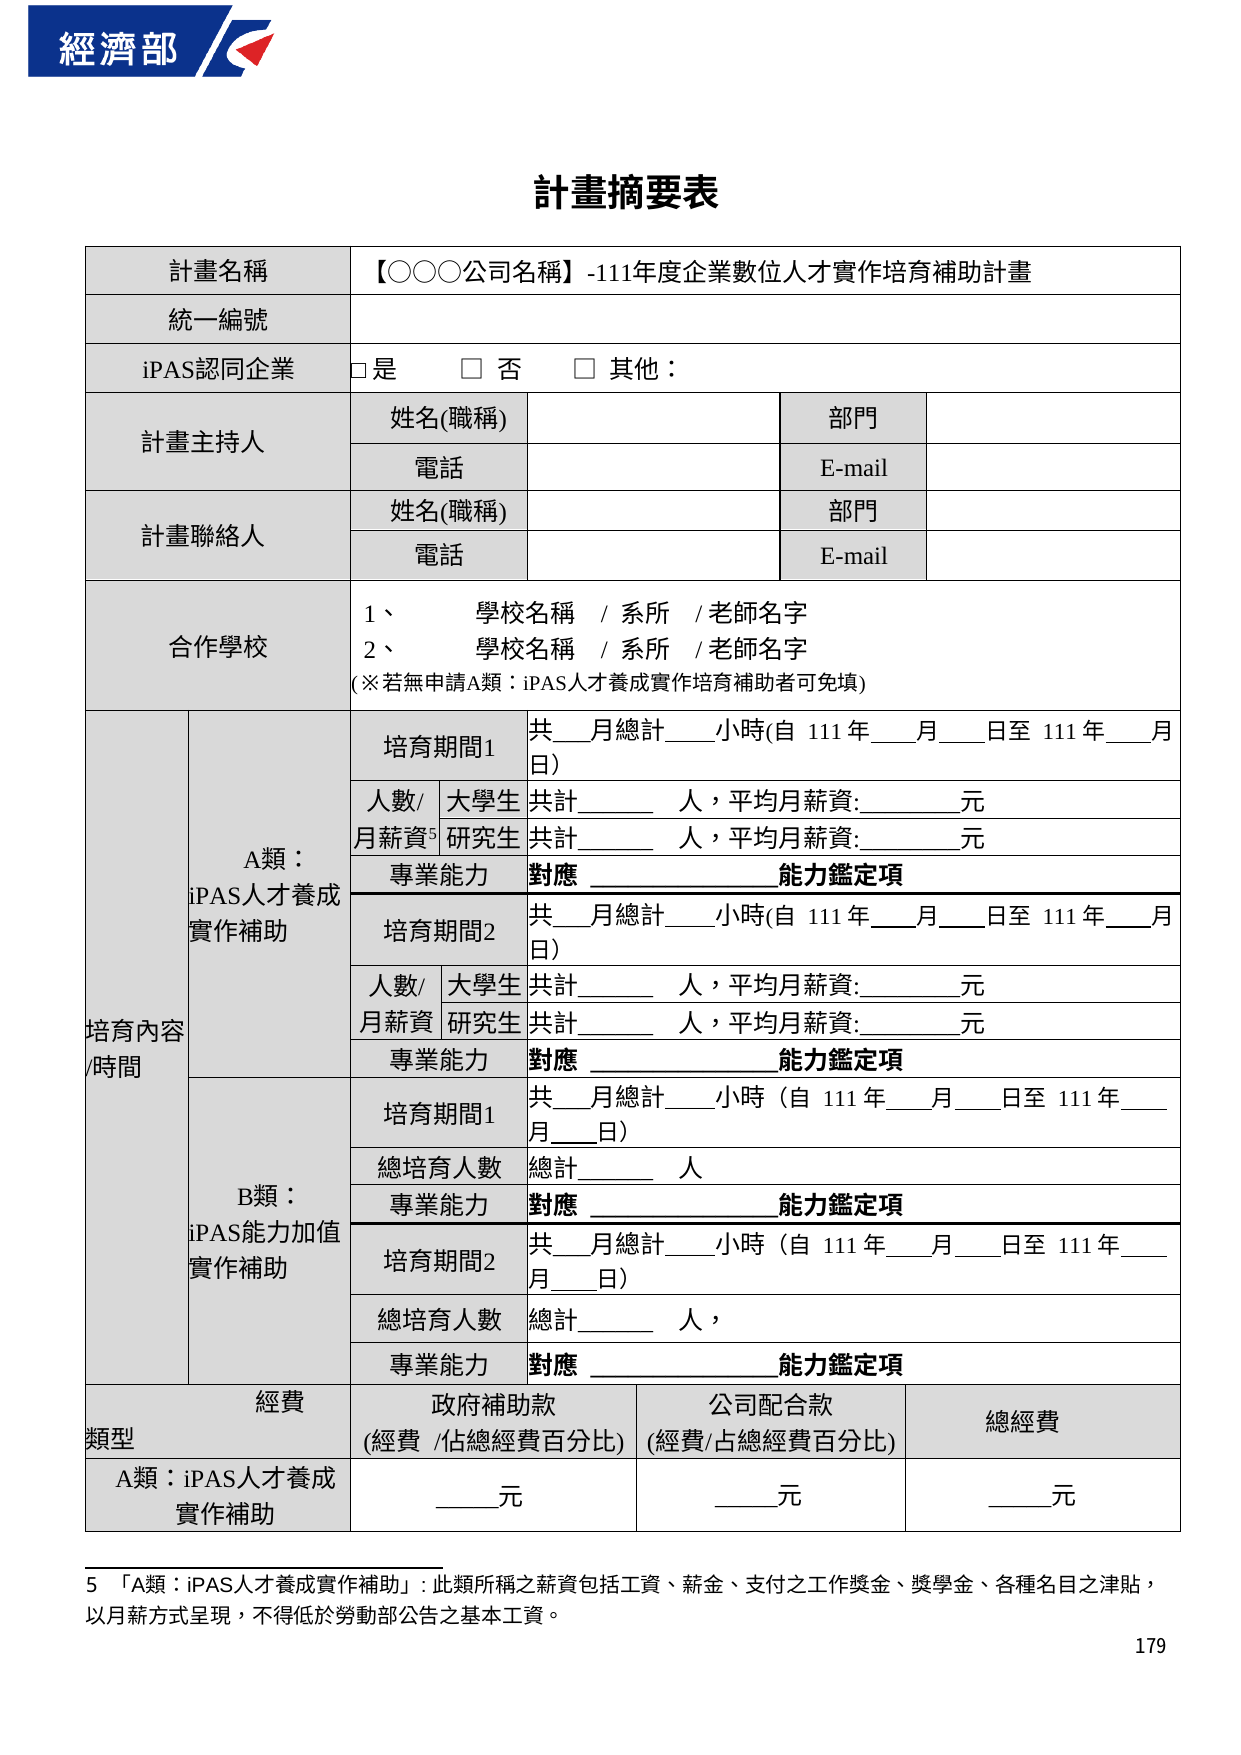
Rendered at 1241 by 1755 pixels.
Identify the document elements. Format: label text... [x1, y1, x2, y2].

table_cell 對應 _______________能力鑑定項 [528, 1040, 1180, 1077]
table_cell 培育期間2 [351, 1225, 527, 1294]
table_cell 培育期間1 [351, 711, 527, 780]
table_cell E-mail [781, 444, 926, 490]
table_header 【○○○公司名稱】-111年度企業數位人才實作培育補助計畫 [351, 247, 1180, 294]
table_cell [351, 295, 1180, 343]
table_cell 研究生 [440, 819, 527, 855]
table_cell E-mail [781, 531, 926, 579]
table_cell iPAS認同企業 [86, 344, 350, 392]
table_cell [528, 444, 779, 490]
table_cell 專業能力 [351, 856, 527, 892]
table_cell [927, 491, 1180, 529]
table_cell 公司配合款 (經費/占總經費百分比) [637, 1385, 905, 1458]
table_cell 學校名稱 / 系所 / 老師名字 學校名稱 / 系所 / 老師名字 (※若無申請A類：iPAS人才養成實作培育補助者可免填) [351, 581, 1180, 710]
table_cell 電話 [351, 444, 527, 490]
table_cell 共計______ 人，平均月薪資:________元 [528, 1003, 1180, 1039]
table_cell 大學生 [440, 781, 527, 817]
table_cell [528, 491, 779, 529]
text 計畫摘要表 [85, 162, 1167, 217]
table_cell 專業能力 [351, 1040, 527, 1077]
table_cell [528, 531, 779, 579]
table_cell 經費 類型 [86, 1385, 350, 1458]
table_cell 合作學校 [86, 581, 350, 710]
table_cell 總經費 [906, 1385, 1180, 1458]
table_cell A類：iPAS人才養成 實作補助 [86, 1459, 350, 1531]
table_cell 總計______ 人 [528, 1148, 1180, 1184]
table_cell 對應 _______________能力鑑定項 [528, 856, 1180, 892]
table_cell 總培育人數 [351, 1295, 527, 1342]
table_cell 共計______ 人，平均月薪資:________元 [528, 819, 1180, 855]
table_cell □ 是 □ 否 □ 其他： [351, 344, 1180, 392]
table_cell 姓名(職稱) [351, 491, 527, 529]
table_cell 共計______ 人，平均月薪資:________元 [528, 781, 1180, 817]
table_cell _____元 [637, 1459, 905, 1531]
table_cell 大學生 [442, 966, 527, 1002]
table_cell 培育內容/時間 [86, 711, 188, 1384]
table_cell 專業能力 [351, 1343, 527, 1384]
table_cell [927, 444, 1180, 490]
table_cell _____元 [906, 1459, 1180, 1531]
table_cell [927, 393, 1180, 443]
table_cell 電話 [351, 531, 527, 579]
table_cell B類： iPAS能力加值實作補助 [189, 1078, 350, 1384]
table_cell 共___月總計＿＿小時(自 111 年 月 日至 111 年 月 日） [528, 895, 1180, 965]
table_cell [927, 531, 1180, 579]
table_cell 部門 [781, 491, 926, 529]
table_cell A類： iPAS人才養成實作補助 [189, 711, 350, 1077]
table_cell 計畫聯絡人 [86, 491, 350, 579]
table_cell 人數/ 月薪資 [351, 966, 441, 1039]
table_cell 培育期間2 [351, 895, 527, 965]
table_cell [528, 393, 779, 443]
table_cell 培育期間1 [351, 1078, 527, 1147]
table_cell 總計______ 人， [528, 1295, 1180, 1342]
table_cell 共___月總計＿＿小時（自 111 年 月 日至 111 年 月 日） [528, 1225, 1180, 1294]
table_cell 總培育人數 [351, 1148, 527, 1184]
table_cell _____元 [351, 1459, 636, 1531]
table_cell 對應 _______________能力鑑定項 [528, 1185, 1180, 1222]
table_cell 計畫主持人 [86, 393, 350, 490]
table_cell 姓名(職稱) [351, 393, 527, 443]
table_cell 研究生 [442, 1003, 527, 1039]
table_cell 共___月總計＿＿小時(自 111 年 月 日至 111 年 月 日） [528, 711, 1180, 780]
table_cell 共計______ 人，平均月薪資:________元 [528, 966, 1180, 1002]
table_cell 部門 [781, 393, 926, 443]
table_cell 對應 _______________能力鑑定項 [528, 1343, 1180, 1384]
table_cell 統一編號 [86, 295, 350, 343]
table_cell 政府補助款 (經費 /佔總經費百分比) [351, 1385, 636, 1458]
table_cell 專業能力 [351, 1185, 527, 1222]
table_header 計畫名稱 [86, 247, 350, 294]
table_cell 共___月總計＿＿小時（自 111 年 月 日至 111 年 月 日） [528, 1078, 1180, 1147]
table_cell 人數/ 月薪資 [351, 781, 439, 855]
